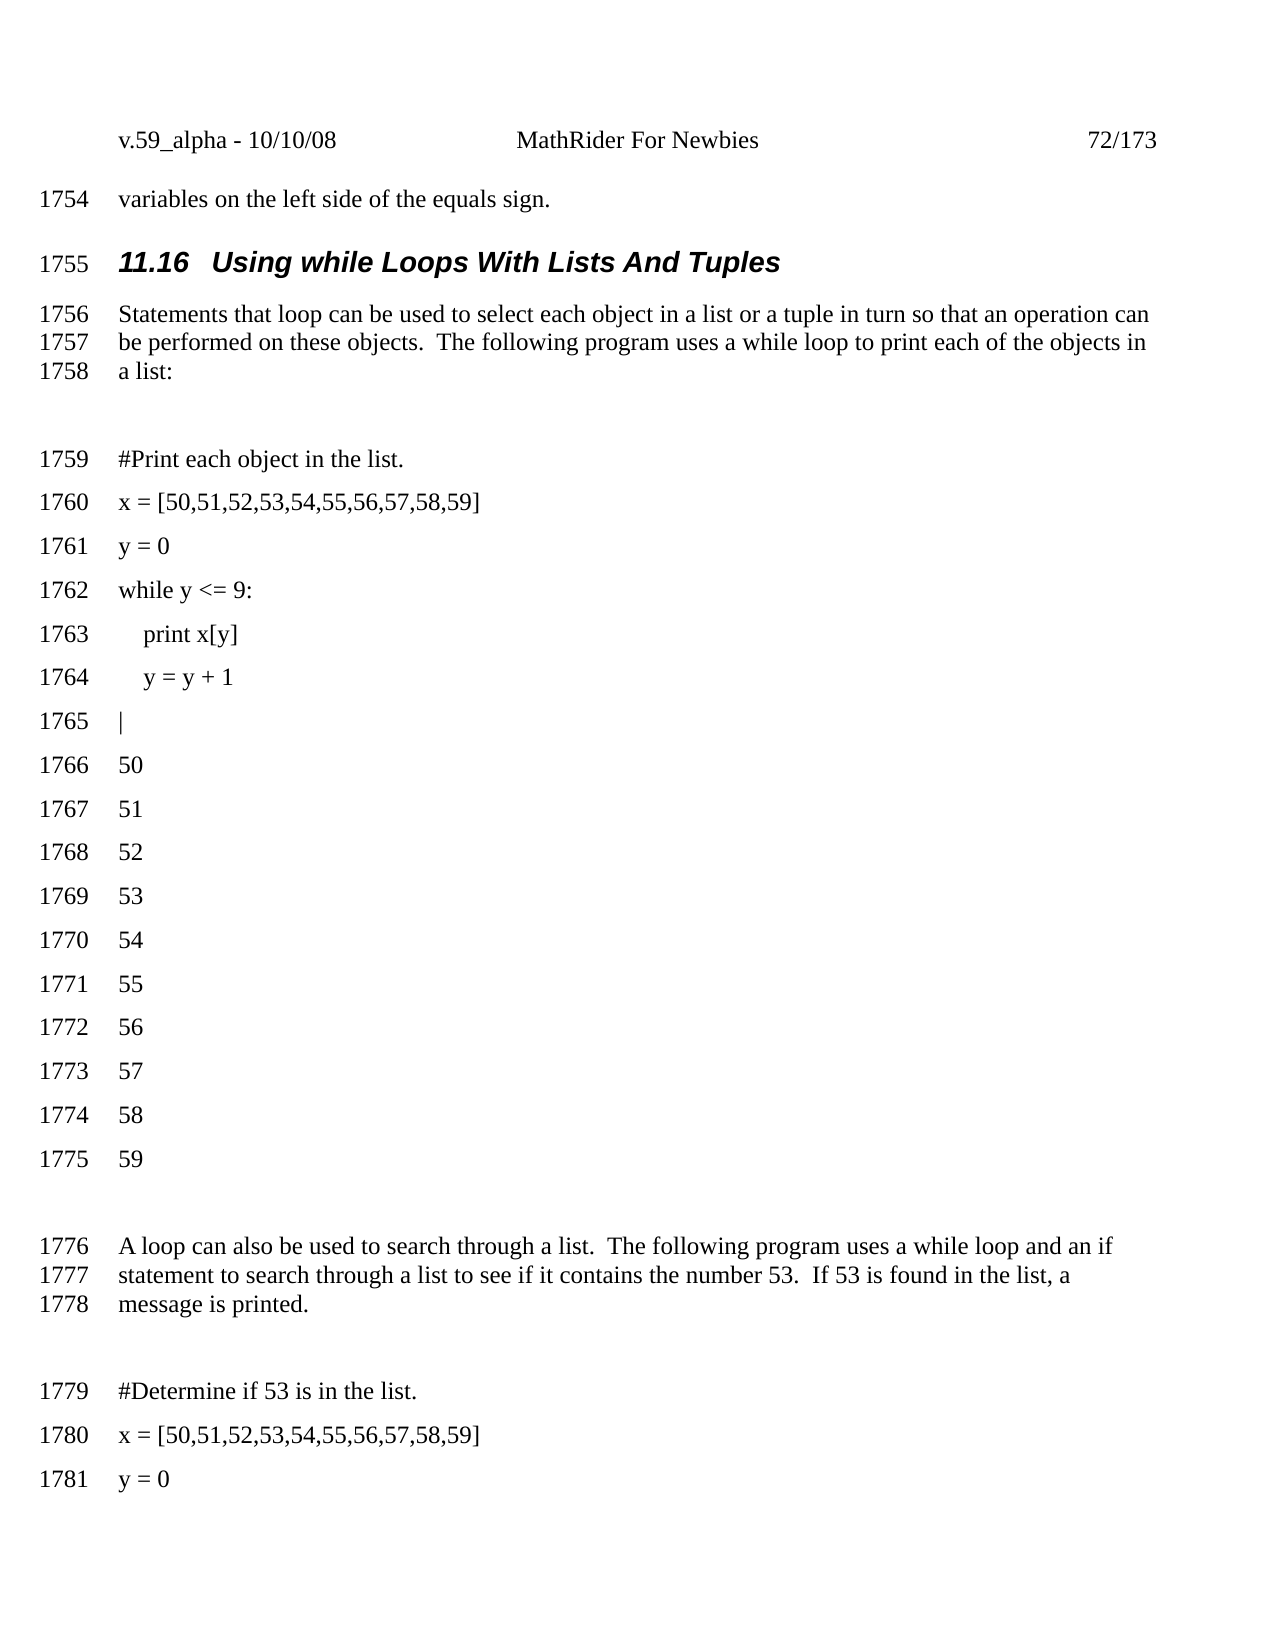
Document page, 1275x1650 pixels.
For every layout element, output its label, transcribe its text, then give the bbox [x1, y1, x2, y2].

text 55 [118, 969, 1157, 997]
text 58 [118, 1100, 1157, 1129]
text x = [50,51,52,53,54,55,56,57,58,59] [118, 1420, 1157, 1449]
text 59 [118, 1144, 1157, 1172]
text variables on the left side of the equals sign. [118, 184, 1157, 213]
text #Determine if 53 is in the list. [118, 1376, 1157, 1405]
text x = [50,51,52,53,54,55,56,57,58,59] [118, 487, 1157, 516]
text print x[y] [118, 619, 1157, 647]
text 54 [118, 925, 1157, 954]
subtitle Using while Loops With Lists And Tuples [118, 245, 1157, 279]
text 51 [118, 794, 1157, 822]
text 56 [118, 1012, 1157, 1041]
text | [118, 706, 1157, 735]
text A loop can also be used to search through a list. The following program uses a while loop and an if statement to search through a list to see if it contains the number 53. If 53 is found in the list, a message is printed. [118, 1231, 1157, 1317]
text 57 [118, 1056, 1157, 1085]
text #Print each object in the list. [118, 444, 1157, 472]
text Statements that loop can be used to select each object in a list or a tuple in turn so that an operation can be performed on these objects. The following program uses a while loop to print each of the objects in a list: [118, 299, 1157, 385]
text while y <= 9: [118, 575, 1157, 604]
text y = y + 1 [118, 662, 1157, 691]
text 50 [118, 750, 1157, 779]
text 52 [118, 837, 1157, 866]
text 53 [118, 881, 1157, 910]
text y = 0 [118, 531, 1157, 560]
text y = 0 [118, 1464, 1157, 1492]
